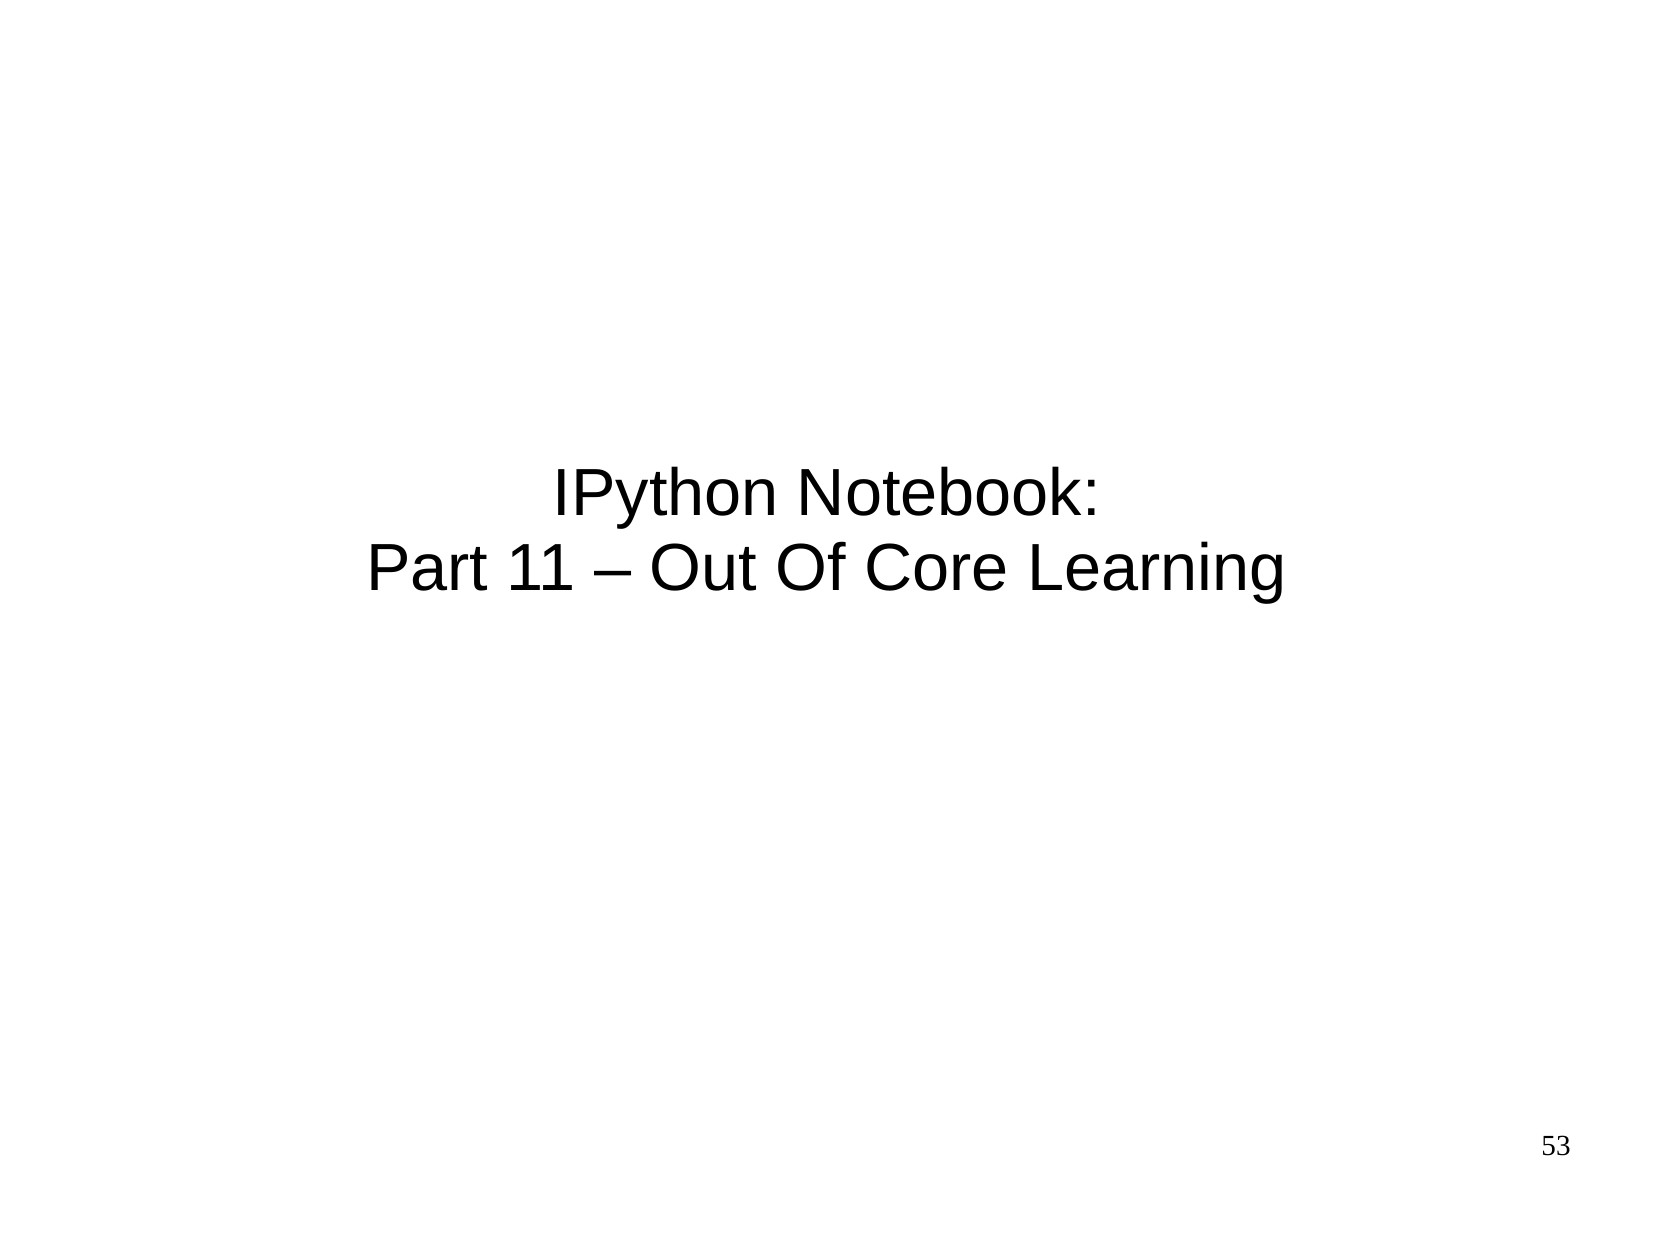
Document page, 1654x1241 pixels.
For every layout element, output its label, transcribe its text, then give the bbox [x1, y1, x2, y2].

subtitle IPython Notebook: Part 11 – Out Of Core Learning [82, 49, 1571, 1010]
